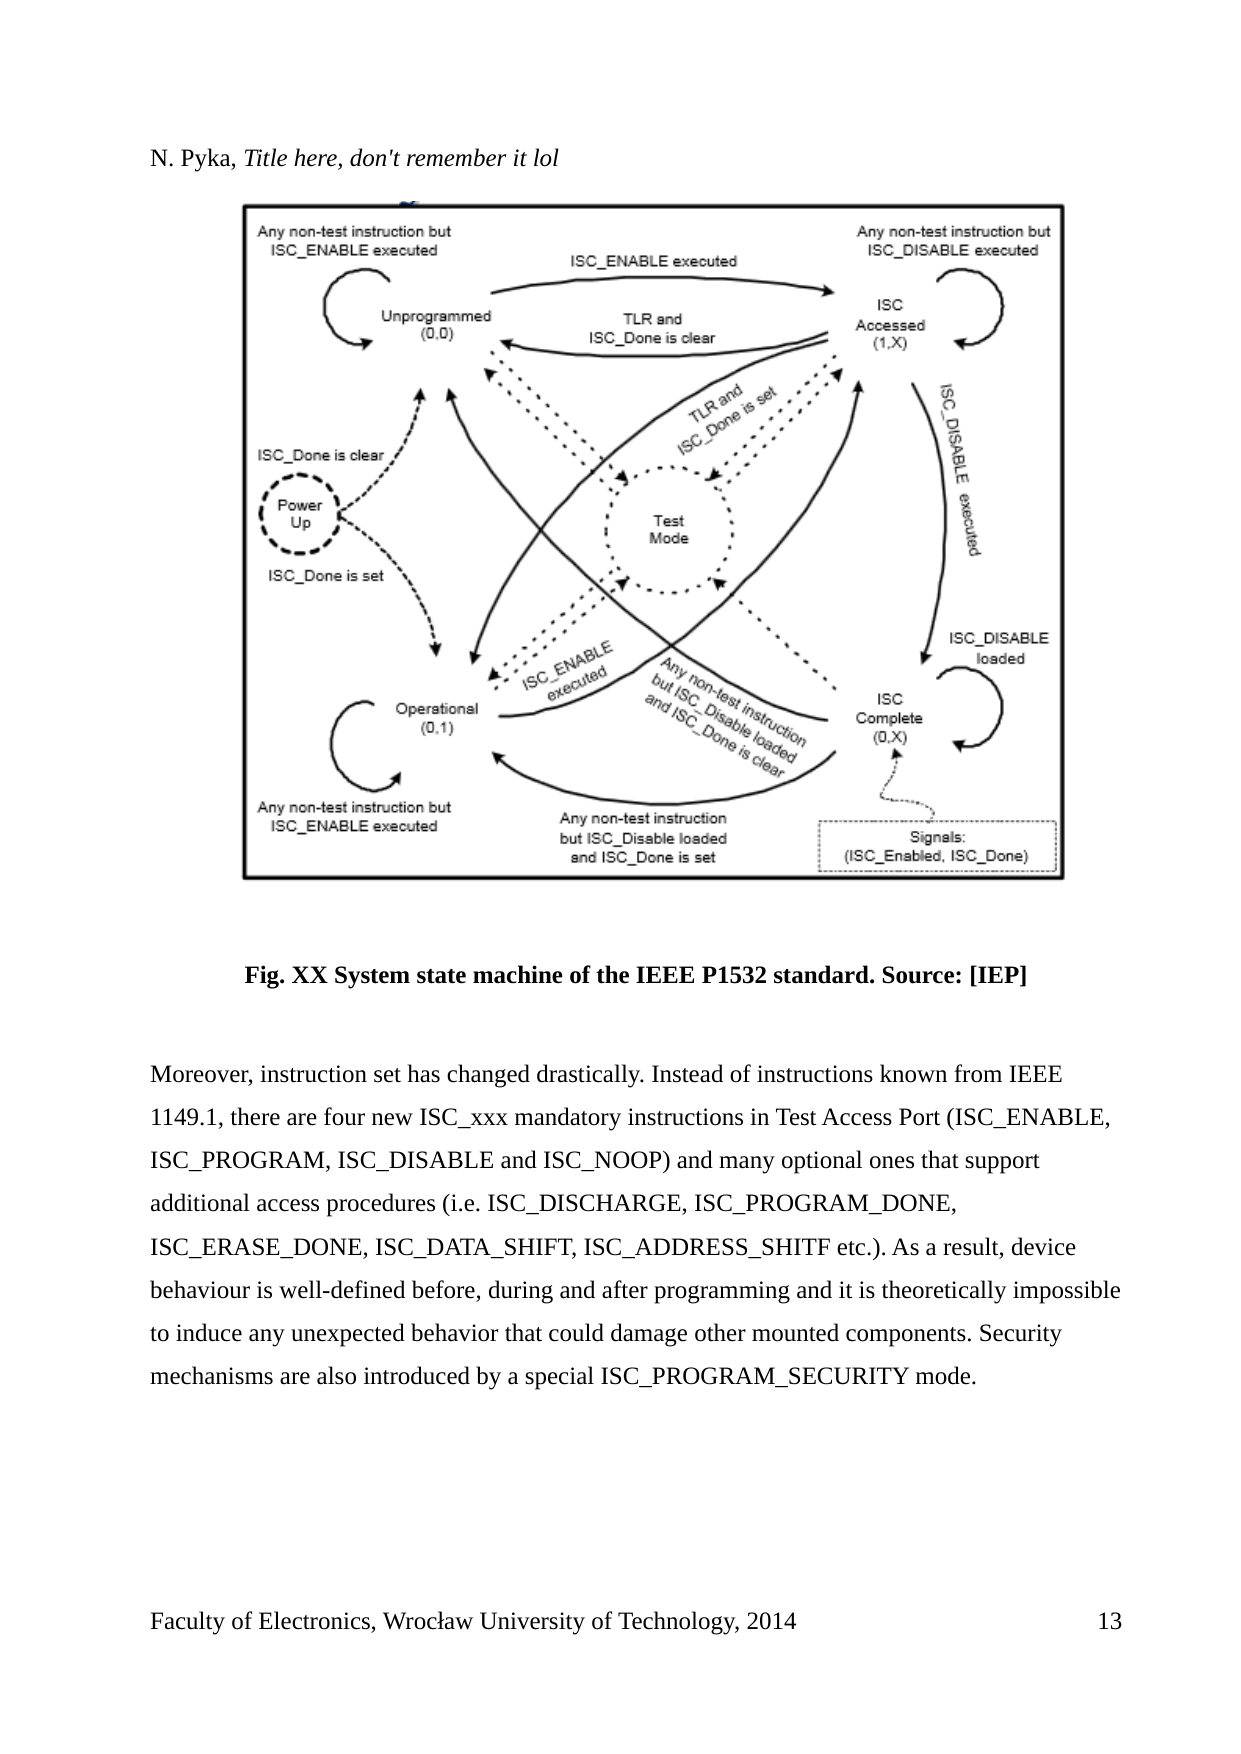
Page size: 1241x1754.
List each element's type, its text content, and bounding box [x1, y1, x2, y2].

picture [193, 201, 1079, 891]
text Fig. XX System state machine of the IEEE P1532 standard. Source: [IEP] [150, 960, 1122, 989]
text Moreover, instruction set has changed drastically. Instead of instructions known from IEEE 1149.1, there are four new ISC_xxx mandatory instructions in Test Access Port (ISC_ENABLE, ISC_PROGRAM, ISC_DISABLE and ISC_NOOP) and many optional ones that support additional access procedures (i.e. ISC_DISCHARGE, ISC_PROGRAM_DONE, ISC_ERASE_DONE, ISC_DATA_SHIFT, ISC_ADDRESS_SHITF etc.). As a result, device behaviour is well-defined before, during and after programming and it is theoretically impossible to induce any unexpected behavior that could damage other mounted components. Security mechanisms are also introduced by a special ISC_PROGRAM_SECURITY mode. [150, 1059, 1122, 1390]
